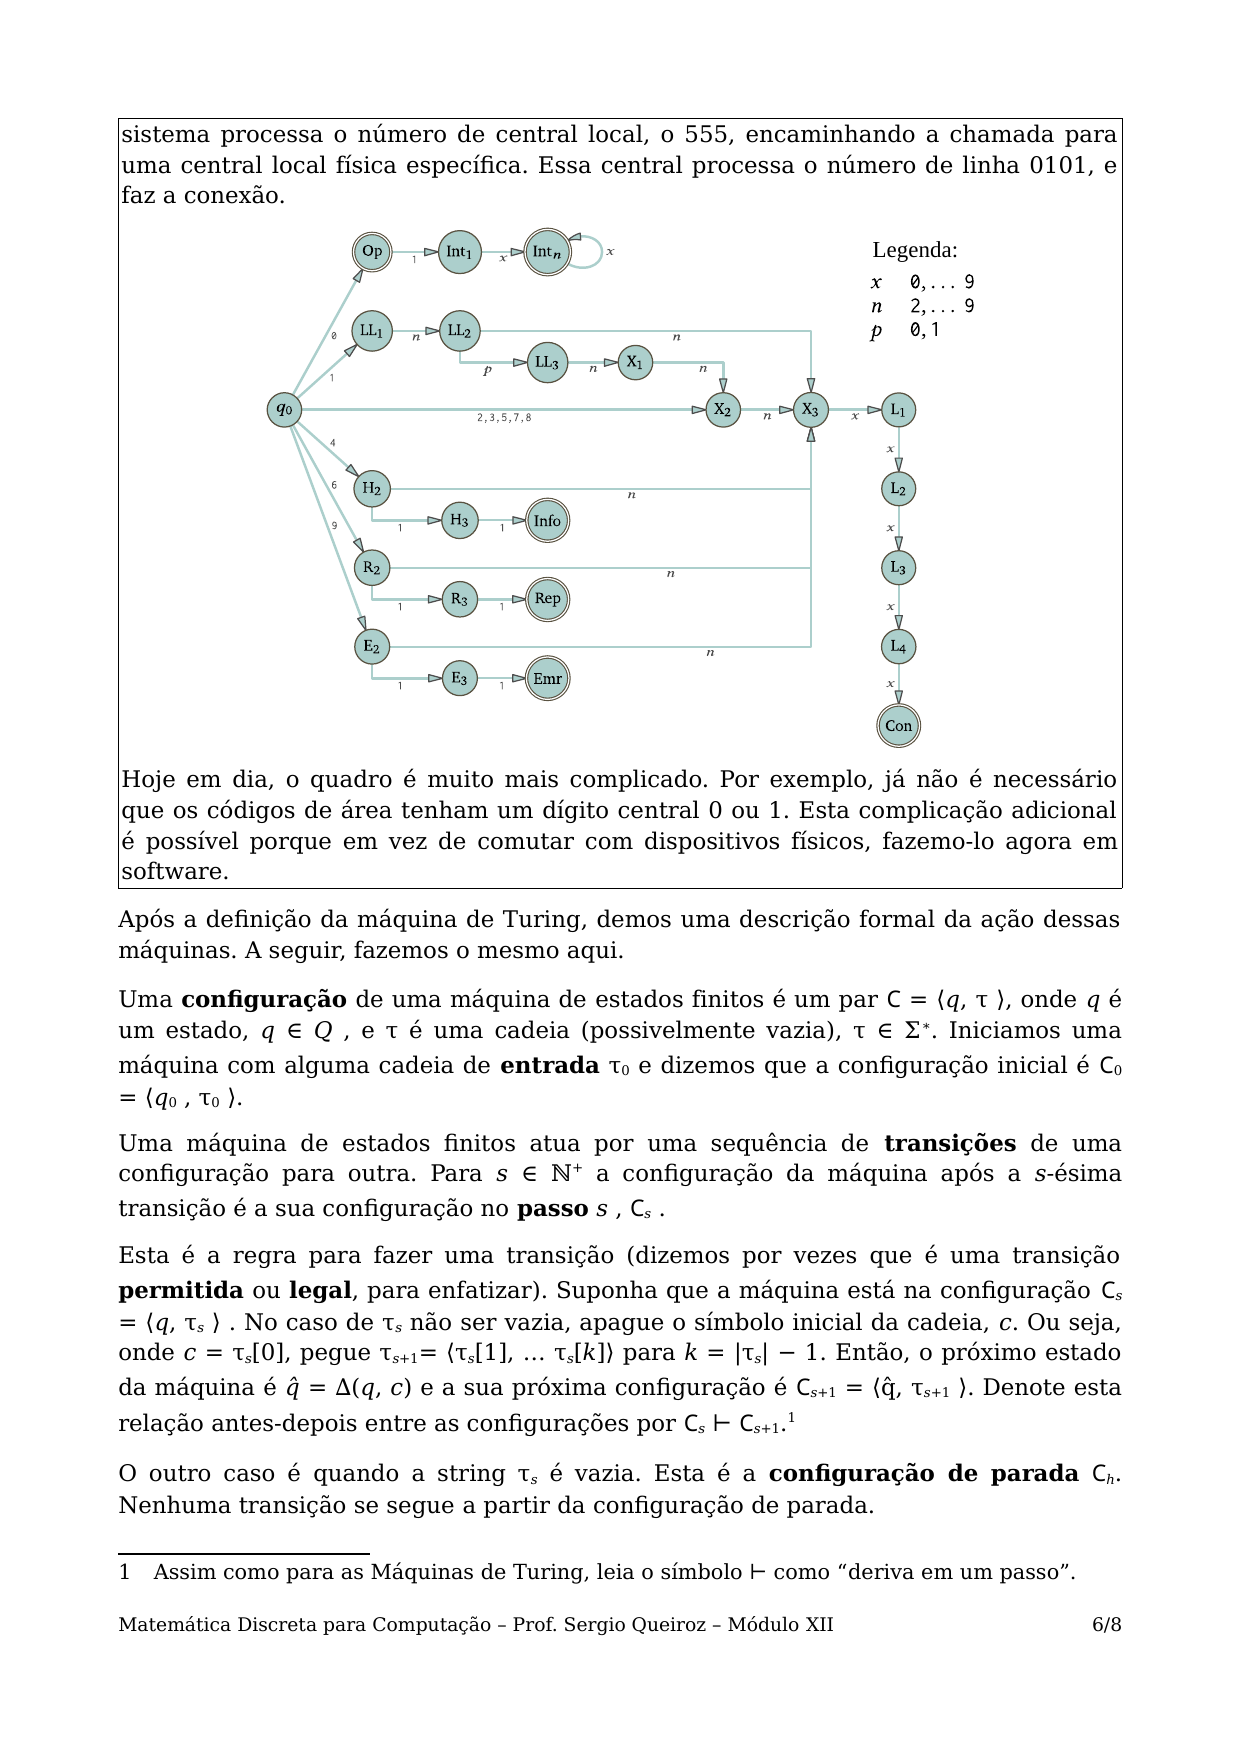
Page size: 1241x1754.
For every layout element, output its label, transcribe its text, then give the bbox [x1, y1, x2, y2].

text Esta é a regra para fazer uma transição (dizemos por vezes que é uma transição permitida ou legal, para enfatizar). Suponha que a máquina está na configuração Cs = ⟨q, τs ⟩ . No caso de τs não ser vazia, apague o símbolo inicial da cadeia, c. Ou seja, onde c = τs[0], pegue τs+1= ⟨τs[1], … τs[k]⟩ para k = |τs| − 1. Então, o próximo estado da máquina é q̂ = ∆(q, c) e a sua próxima configuração é Cs+1 = ⟨q̂, τs+1 ⟩. Denote esta relação antes-depois entre as configurações por Cs ⊢ Cs+1. [118, 1242, 1122, 1438]
text Uma configuração de uma máquina de estados finitos é um par C = ⟨q, τ ⟩, onde q é um estado, q ∈ Q , e τ é uma cadeia (possivelmente vazia), τ ∈ Σ∗. Iniciamos uma máquina com alguma cadeia de entrada τ0 e dizemos que a configuração inicial é C0 = ⟨q0 , τ0 ⟩. [118, 982, 1122, 1111]
text Hoje em dia, o quadro é muito mais complicado. Por exemplo, já não é necessário que os códigos de área tenham um dígito central 0 ou 1. Esta complicação adicional é possível porque em vez de comutar com dispositivos físicos, fazemo-lo agora em software. [119, 763, 1122, 888]
text sistema processa o número de central local, o 555, encaminhando a chamada para uma central local física específica. Essa central processa o número de linha 0101, e faz a conexão. [119, 119, 1122, 209]
text Assim como para as Máquinas de Turing, leia o símbolo ⊢ como “deriva em um passo”. [118, 1560, 1122, 1584]
text Após a definição da máquina de Turing, demos uma descrição formal da ação dessas máquinas. A seguir, fazemos o mesmo aqui. [118, 907, 1122, 964]
text O outro caso é quando a string τs é vazia. Esta é a configuração de parada Ch. Nenhuma transição se segue a partir da configuração de parada. [118, 1457, 1122, 1519]
text Uma máquina de estados finitos atua por uma sequência de transições de uma configuração para outra. Para s ∈ ℕ+ a configuração da máquina após a s-ésima transição é a sua configuração no passo s , Cs . [118, 1129, 1122, 1223]
